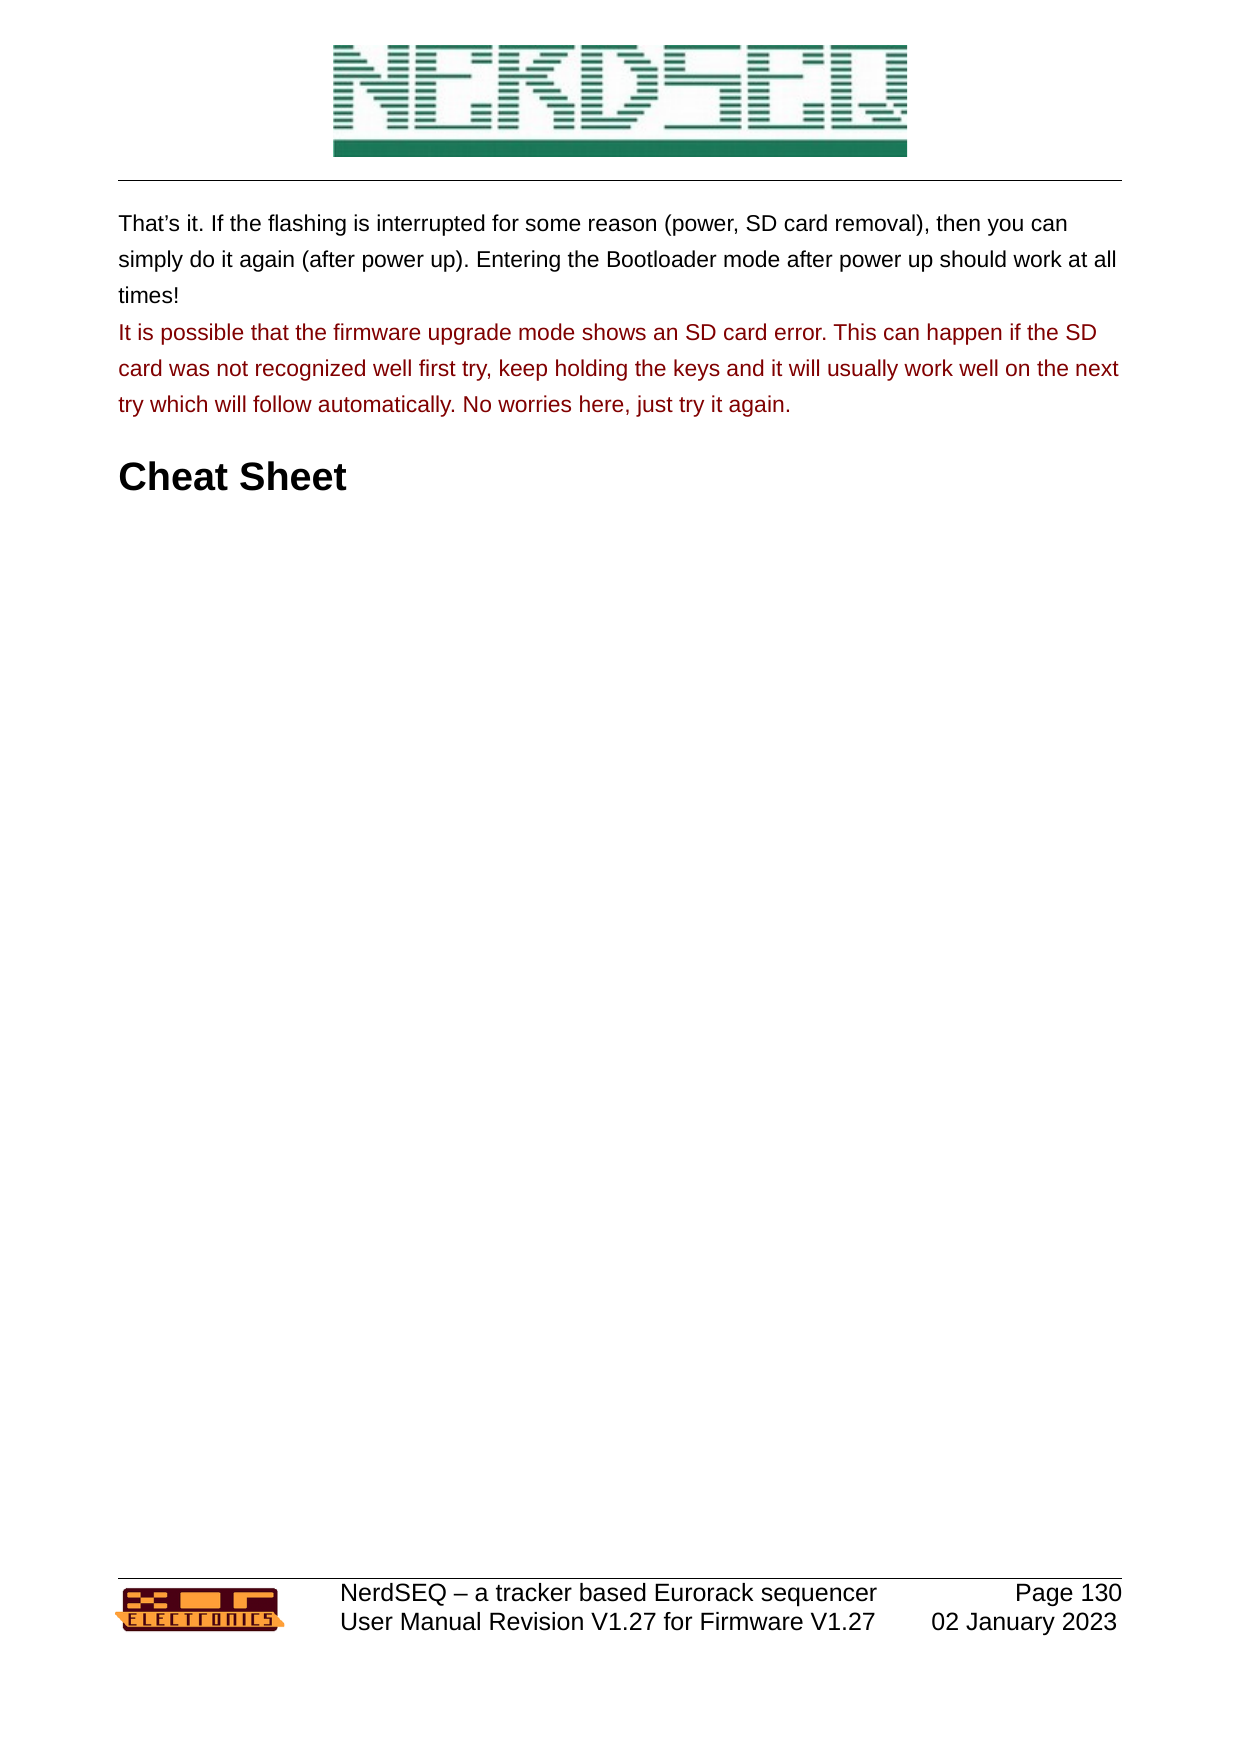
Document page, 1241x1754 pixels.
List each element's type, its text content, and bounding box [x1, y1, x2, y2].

text It is possible that the firmware upgrade mode shows an SD card error. This can happen if the SD card was not recognized well first try, keep holding the keys and it will usually work well on the next try which will follow automatically. No worries here, just try it again. [118, 319, 1122, 418]
text That’s it. If the flashing is interrupted for some reason (power, SD card removal), then you can simply do it again (after power up). Entering the Bootloader mode after power up should work at all times! [118, 209, 1122, 309]
picture [115, 1584, 285, 1634]
subtitle Cheat Sheet [118, 453, 1122, 498]
picture [333, 45, 908, 157]
